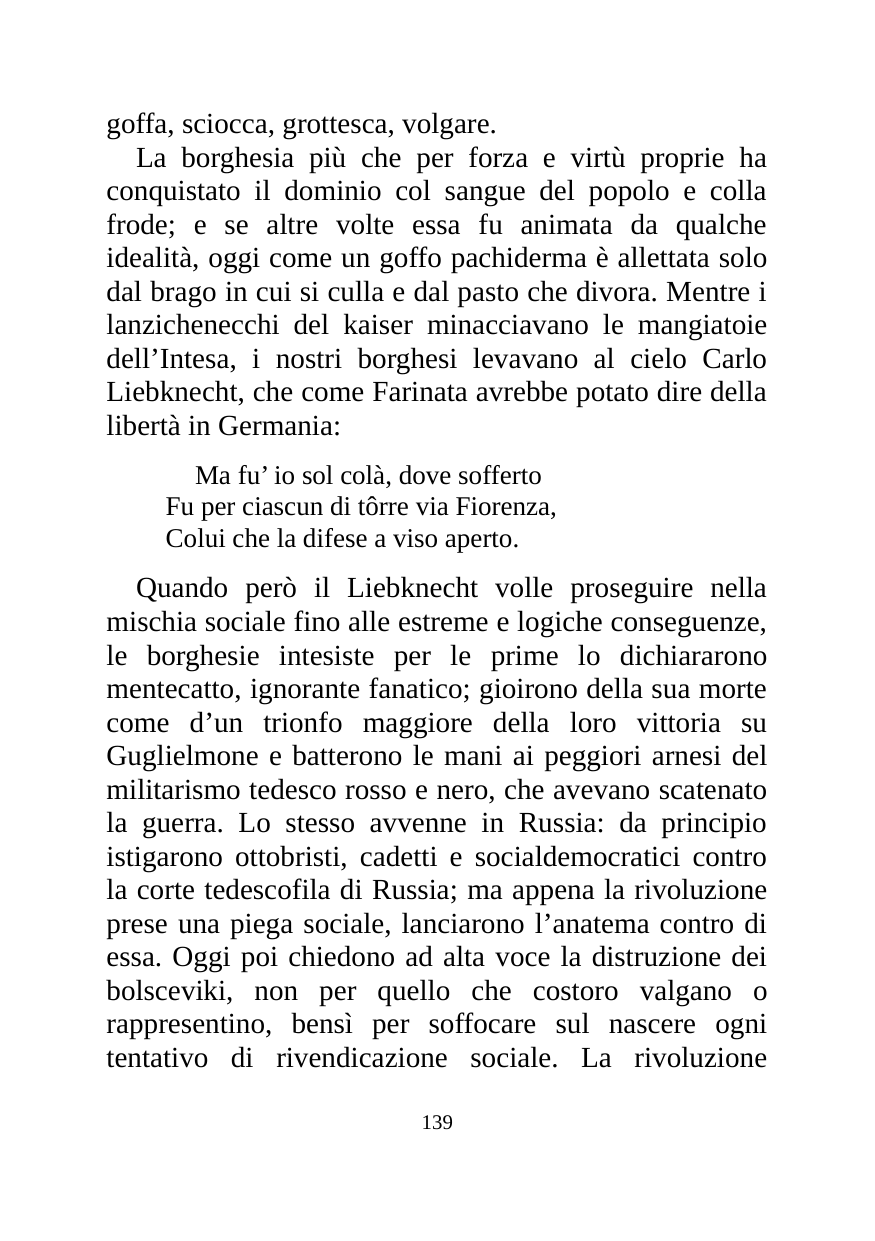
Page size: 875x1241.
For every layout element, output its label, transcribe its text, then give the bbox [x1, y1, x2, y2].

text La borghesia più che per forza e virtù proprie ha conquistato il dominio col sangue del popolo e colla frode; e se altre volte essa fu animata da qualche idealità, oggi come un goffo pachiderma è allettata solo dal brago in cui si culla e dal pasto che divora. Mentre i lanzichenecchi del kaiser minacciavano le mangiatoie dell’Intesa, i nostri borghesi levavano al cielo Carlo Liebknecht, che come Farinata avrebbe potato dire della libertà in Germania: [106, 140, 768, 442]
text Quando però il Liebknecht volle proseguire nella mischia sociale fino alle estreme e logiche conseguenze, le borghesie intesiste per le prime lo dichiararono mentecatto, ignorante fanatico; gioirono della sua morte come d’un trionfo maggiore della loro vittoria su Guglielmone e batterono le mani ai peggiori arnesi del militarismo tedesco rosso e nero, che avevano scatenato la guerra. Lo stesso avvenne in Russia: da principio istigarono ottobristi, cadetti e socialdemocratici contro la corte tedescofila di Russia; ma appena la rivoluzione prese una piega sociale, lanciarono l’anatema contro di essa. Oggi poi chiedono ad alta voce la distruzione dei bolsceviki, non per quello che costoro valgano o rappresentino, bensì per soffocare sul nascere ogni tentativo di rivendicazione sociale. La rivoluzione [106, 571, 768, 1074]
text Ma fu’ io sol colà, dove sofferto Fu per ciascun di tôrre via Fiorenza, Colui che la difese a viso aperto. [165, 459, 768, 553]
text goffa, sciocca, grottesca, volgare. [106, 106, 768, 140]
